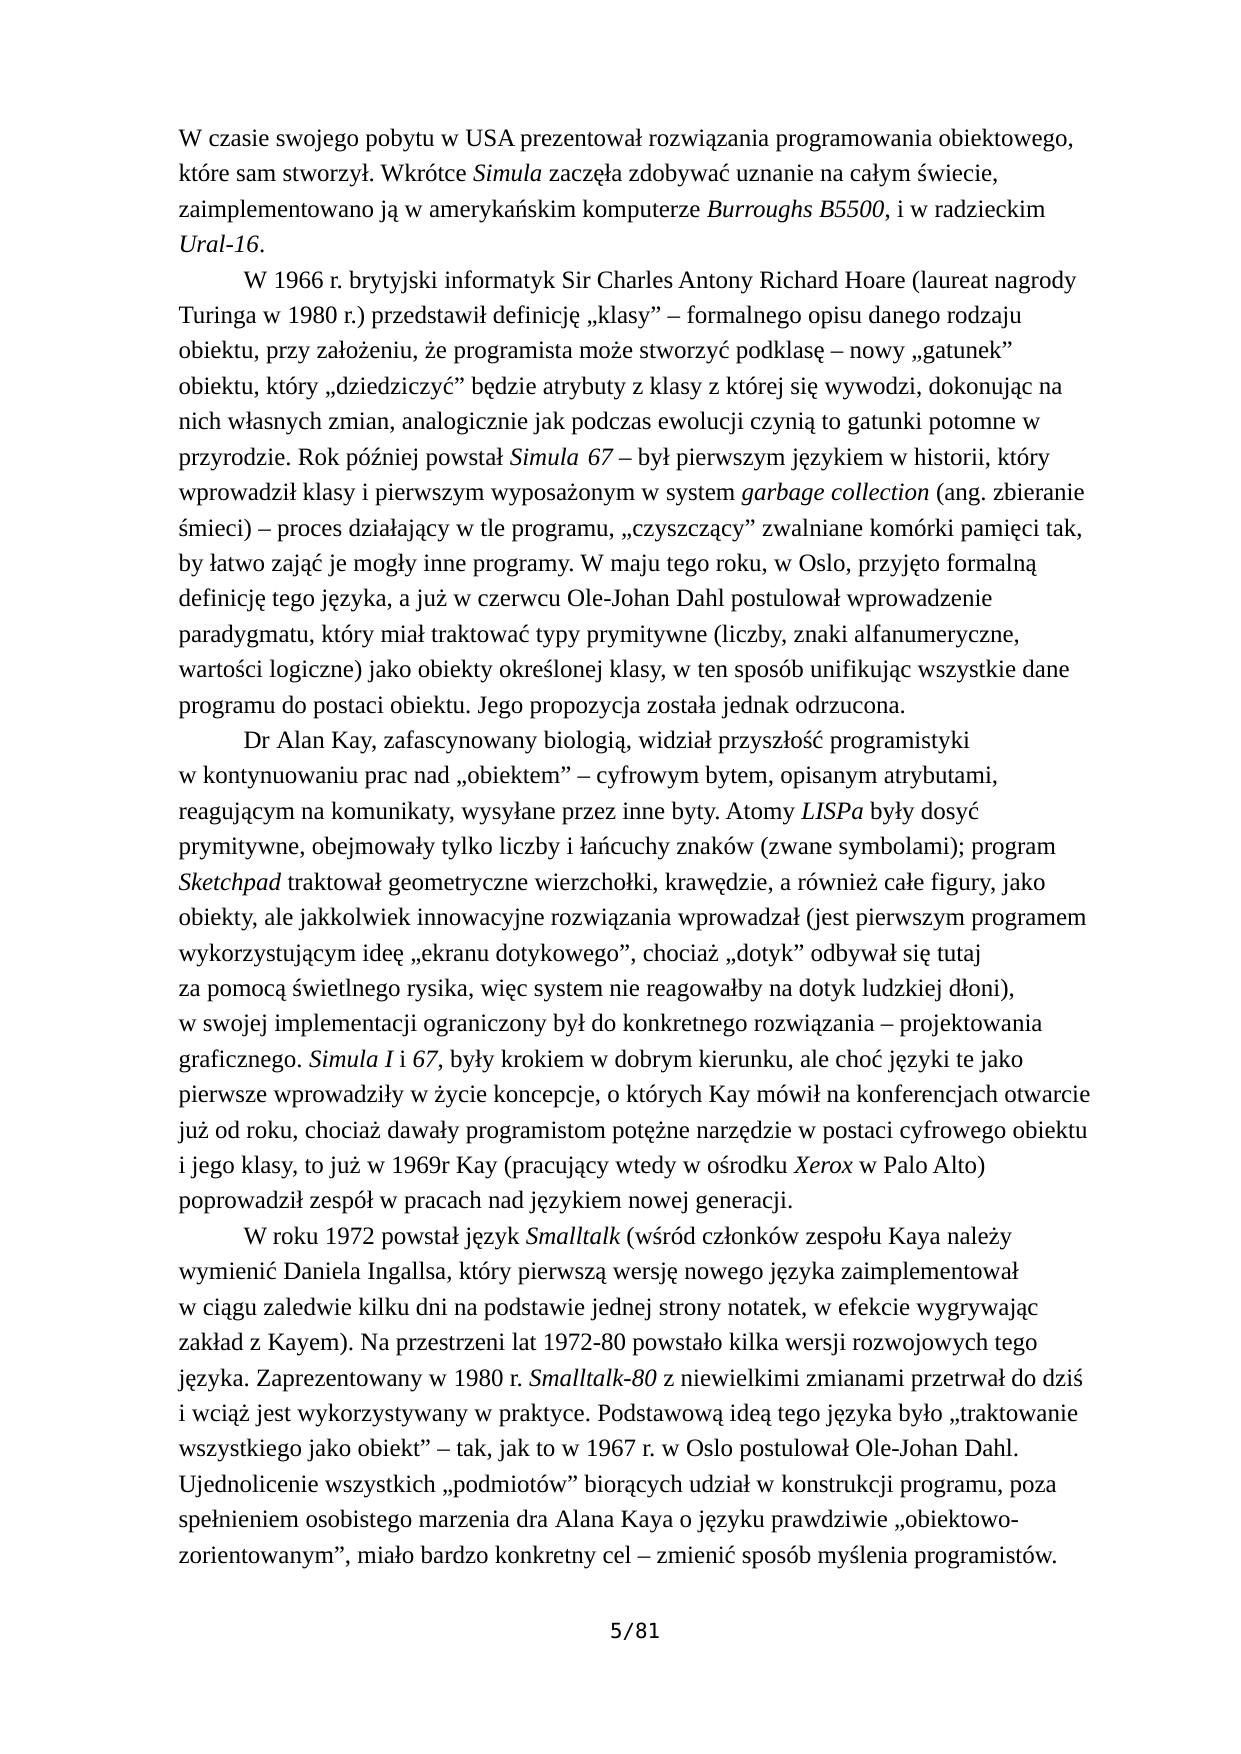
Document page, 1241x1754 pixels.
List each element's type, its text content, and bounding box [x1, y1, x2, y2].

text W czasie swojego pobytu w USA prezentował rozwiązania programowania obiektowego, które sam stworzył. Wkrótce Simula zaczęła zdobywać uznanie na całym świecie, zaimplementowano ją w amerykańskim komputerze Burroughs B5500, i w radzieckim Ural-16. [178, 118, 1093, 260]
text Dr Alan Kay, zafascynowany biologią, widział przyszłość programistyki w kontynuowaniu prac nad „obiektem” – cyfrowym bytem, opisanym atrybutami, reagującym na komunikaty, wysyłane przez inne byty. Atomy LISPa były dosyć prymitywne, obejmowały tylko liczby i łańcuchy znaków (zwane symbolami); program Sketchpad traktował geometryczne wierzchołki, krawędzie, a również całe figury, jako obiekty, ale jakkolwiek innowacyjne rozwiązania wprowadzał (jest pierwszym programem wykorzystującym ideę „ekranu dotykowego”, chociaż „dotyk” odbywał się tutaj za pomocą świetlnego rysika, więc system nie reagowałby na dotyk ludzkiej dłoni), w swojej implementacji ograniczony był do konkretnego rozwiązania – projektowania graficznego. Simula I i 67, były krokiem w dobrym kierunku, ale choć języki te jako pierwsze wprowadziły w życie koncepcje, o których Kay mówił na konferencjach otwarcie już od roku, chociaż dawały programistom potężne narzędzie w postaci cyfrowego obiektu i jego klasy, to już w 1969r Kay (pracujący wtedy w ośrodku Xerox w Palo Alto) poprowadził zespół w pracach nad językiem nowej generacji. [178, 720, 1093, 1216]
text W roku 1972 powstał język Smalltalk (wśród członków zespołu Kaya należy wymienić Daniela Ingallsa, który pierwszą wersję nowego języka zaimplementował w ciągu zaledwie kilku dni na podstawie jednej strony notatek, w efekcie wygrywając zakład z Kayem). Na przestrzeni lat 1972-80 powstało kilka wersji rozwojowych tego języka. Zaprezentowany w 1980 r. Smalltalk-80 z niewielkimi zmianami przetrwał do dziś i wciąż jest wykorzystywany w praktyce. Podstawową ideą tego języka było „traktowanie wszystkiego jako obiekt” – tak, jak to w 1967 r. w Oslo postulował Ole-Johan Dahl. Ujednolicenie wszystkich „podmiotów” biorących udział w konstrukcji programu, poza spełnieniem osobistego marzenia dra Alana Kaya o języku prawdziwie „obiektowo-zorientowanym”, miało bardzo konkretny cel – zmienić sposób myślenia programistów. [178, 1216, 1093, 1570]
text W 1966 r. brytyjski informatyk Sir Charles Antony Richard Hoare (laureat nagrody Turinga w 1980 r.) przedstawił definicję „klasy” – formalnego opisu danego rodzaju obiektu, przy założeniu, że programista może stworzyć podklasę – nowy „gatunek” obiektu, który „dziedziczyć” będzie atrybuty z klasy z której się wywodzi, dokonując na nich własnych zmian, analogicznie jak podczas ewolucji czynią to gatunki potomne w przyrodzie. Rok później powstał Simula 67 – był pierwszym językiem w historii, który wprowadził klasy i pierwszym wyposażonym w system garbage collection (ang. zbieranie śmieci) – proces działający w tle programu, „czyszczący” zwalniane komórki pamięci tak, by łatwo zająć je mogły inne programy. W maju tego roku, w Oslo, przyjęto formalną definicję tego języka, a już w czerwcu Ole-Johan Dahl postulował wprowadzenie paradygmatu, który miał traktować typy prymitywne (liczby, znaki alfanumeryczne, wartości logiczne) jako obiekty określonej klasy, w ten sposób unifikując wszystkie dane programu do postaci obiektu. Jego propozycja została jednak odrzucona. [178, 260, 1093, 720]
